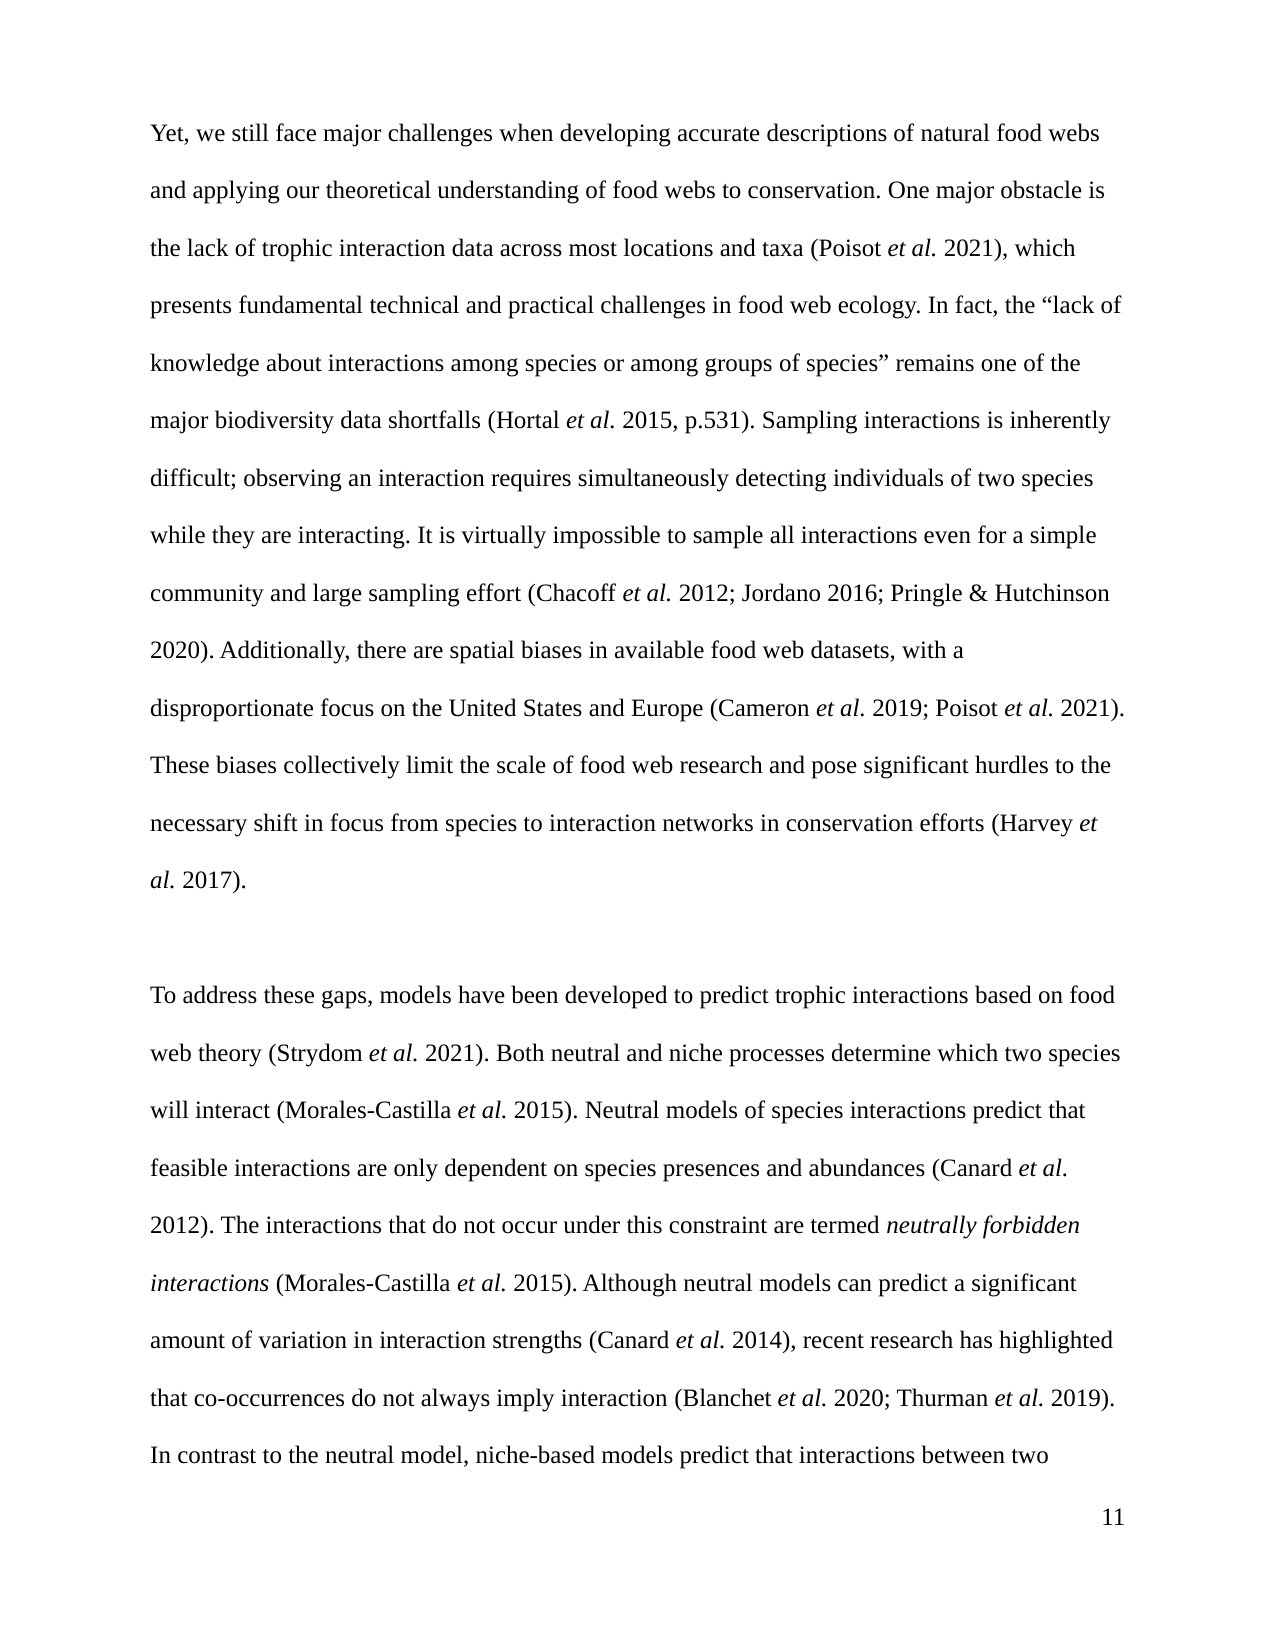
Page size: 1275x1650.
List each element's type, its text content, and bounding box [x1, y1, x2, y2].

text Yet, we still face major challenges when developing accurate descriptions of natural food webs and applying our theoretical understanding of food webs to conservation. One major obstacle is the lack of trophic interaction data across most locations and taxa (Poisot et al. 2021), which presents fundamental technical and practical challenges in food web ecology. In fact, the “lack of knowledge about interactions among species or among groups of species” remains one of the major biodiversity data shortfalls (Hortal et al. 2015, p.531). Sampling interactions is inherently difficult; observing an interaction requires simultaneously detecting individuals of two species while they are interacting. It is virtually impossible to sample all interactions even for a simple community and large sampling effort (Chacoff et al. 2012; Jordano 2016; Pringle & Hutchinson 2020). Additionally, there are spatial biases in available food web datasets, with a disproportionate focus on the United States and Europe (Cameron et al. 2019; Poisot et al. 2021). These biases collectively limit the scale of food web research and pose significant hurdles to the necessary shift in focus from species to interaction networks in conservation efforts (Harvey et al. 2017). [150, 118, 1125, 894]
text To address these gaps, models have been developed to predict trophic interactions based on food web theory (Strydom et al. 2021). Both neutral and niche processes determine which two species will interact (Morales-Castilla et al. 2015). Neutral models of species interactions predict that feasible interactions are only dependent on species presences and abundances (Canard et al. 2012). The interactions that do not occur under this constraint are termed neutrally forbidden interactions (Morales-Castilla et al. 2015). Although neutral models can predict a significant amount of variation in interaction strengths (Canard et al. 2014), recent research has highlighted that co-occurrences do not always imply interaction (Blanchet et al. 2020; Thurman et al. 2019). In contrast to the neutral model, niche-based models predict that interactions between two [150, 981, 1125, 1469]
